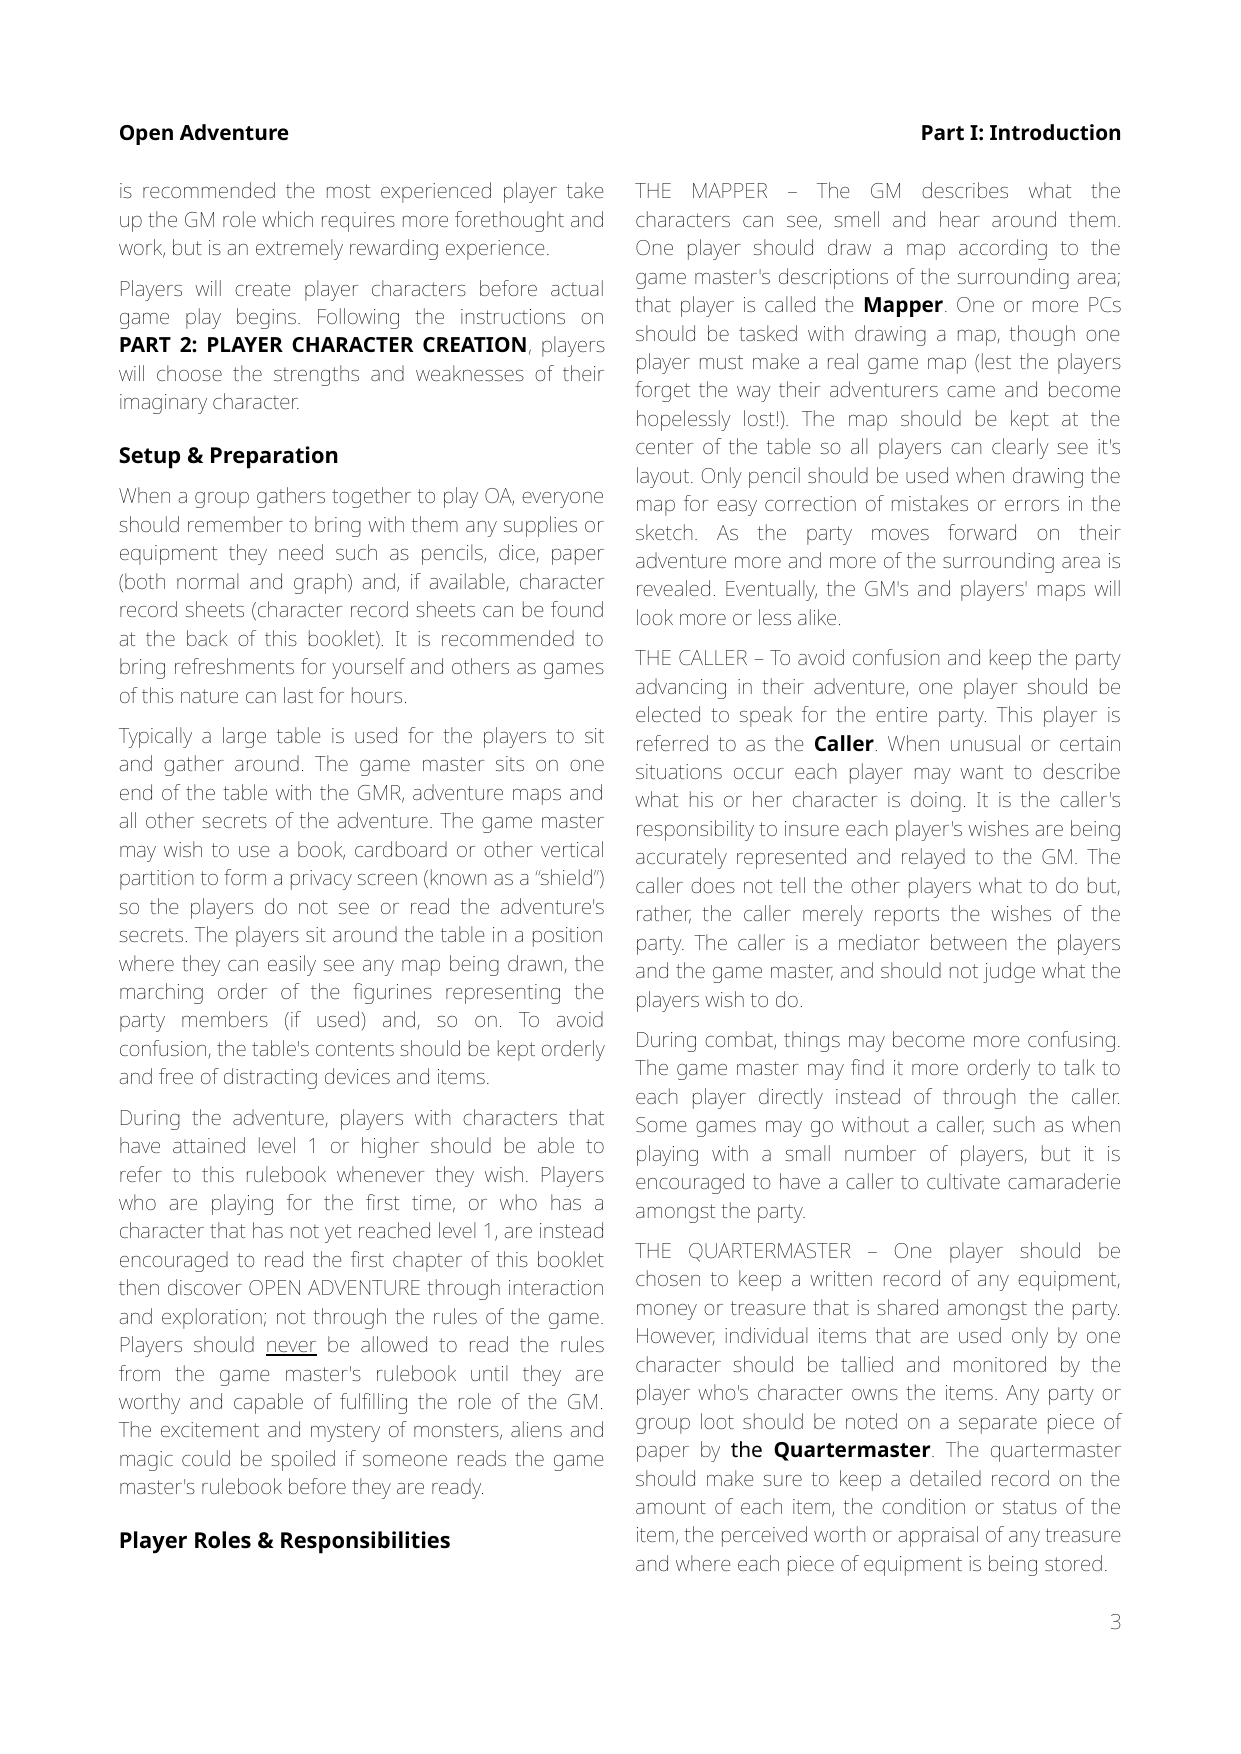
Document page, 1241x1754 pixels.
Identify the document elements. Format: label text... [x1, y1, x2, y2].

text During the adventure, players with characters that have attained level 1 or higher should be able to refer to this rulebook whenever they wish. Players who are playing for the first time, or who has a character that has not yet reached level 1, are instead encouraged to read the first chapter of this booklet then discover OPEN ADVENTURE through interaction and exploration; not through the rules of the game. Players should never be allowed to read the rules from the game master's rulebook until they are worthy and capable of fulfilling the role of the GM. The excitement and mystery of monsters, aliens and magic could be spoiled if someone reads the game master's rulebook before they are ready. [118, 1103, 605, 1501]
text THE MAPPER – The GM describes what the characters can see, smell and hear around them. One player should draw a map according to the game master's descriptions of the surrounding area; that player is called the Mapper. One or more PCs should be tasked with drawing a map, though one player must make a real game map (lest the players forget the way their adventurers came and become hopelessly lost!). The map should be kept at the center of the table so all players can clearly see it's layout. Only pencil should be used when drawing the map for easy correction of mistakes or errors in the sketch. As the party moves forward on their adventure more and more of the surrounding area is revealed. Eventually, the GM's and players' maps will look more or less alike. [635, 176, 1122, 631]
text is recommended the most experienced player take up the GM role which requires more forethought and work, but is an extremely rewarding experience. [118, 176, 605, 262]
text Player Roles & Responsibilities [118, 1525, 605, 1555]
text Typically a large table is used for the players to sit and gather around. The game master sits on one end of the table with the GMR, adventure maps and all other secrets of the adventure. The game master may wish to use a book, cardboard or other vertical partition to form a privacy screen (known as a “shield”) so the players do not see or read the adventure's secrets. The players sit around the table in a position where they can easily see any map being drawn, the marching order of the figurines representing the party members (if used) and, so on. To avoid confusion, the table's contents should be kept orderly and free of distracting devices and items. [118, 721, 605, 1091]
text When a group gathers together to play OA, everyone should remember to bring with them any supplies or equipment they need such as pencils, dice, paper (both normal and graph) and, if available, character record sheets (character record sheets can be found at the back of this booklet). It is recommended to bring refreshments for yourself and others as games of this nature can last for hours. [118, 482, 605, 709]
text Setup & Preparation [118, 440, 605, 470]
text During combat, things may become more confusing. The game master may find it more orderly to talk to each player directly instead of through the caller. Some games may go without a caller, such as when playing with a small number of players, but it is encouraged to have a caller to cultivate camaraderie amongst the party. [635, 1025, 1122, 1224]
text THE CALLER – To avoid confusion and keep the party advancing in their adventure, one player should be elected to speak for the entire party. This player is referred to as the Caller. When unusual or certain situations occur each player may want to describe what his or her character is doing. It is the caller's responsibility to insure each player's wishes are being accurately represented and relayed to the GM. The caller does not tell the other players what to do but, rather, the caller merely reports the wishes of the party. The caller is a mediator between the players and the game master, and should not judge what the players wish to do. [635, 643, 1122, 1013]
text Players will create player characters before actual game play begins. Following the instructions on PART 2: PLAYER CHARACTER CREATION, players will choose the strengths and weaknesses of their imaginary character. [118, 274, 605, 416]
text THE QUARTERMASTER – One player should be chosen to keep a written record of any equipment, money or treasure that is shared amongst the party. However, individual items that are used only by one character should be tallied and monitored by the player who's character owns the items. Any party or group loot should be noted on a separate piece of paper by the Quartermaster. The quartermaster should make sure to keep a detailed record on the amount of each item, the condition or status of the item, the perceived worth or appraisal of any treasure and where each piece of equipment is being stored. [635, 1236, 1122, 1577]
